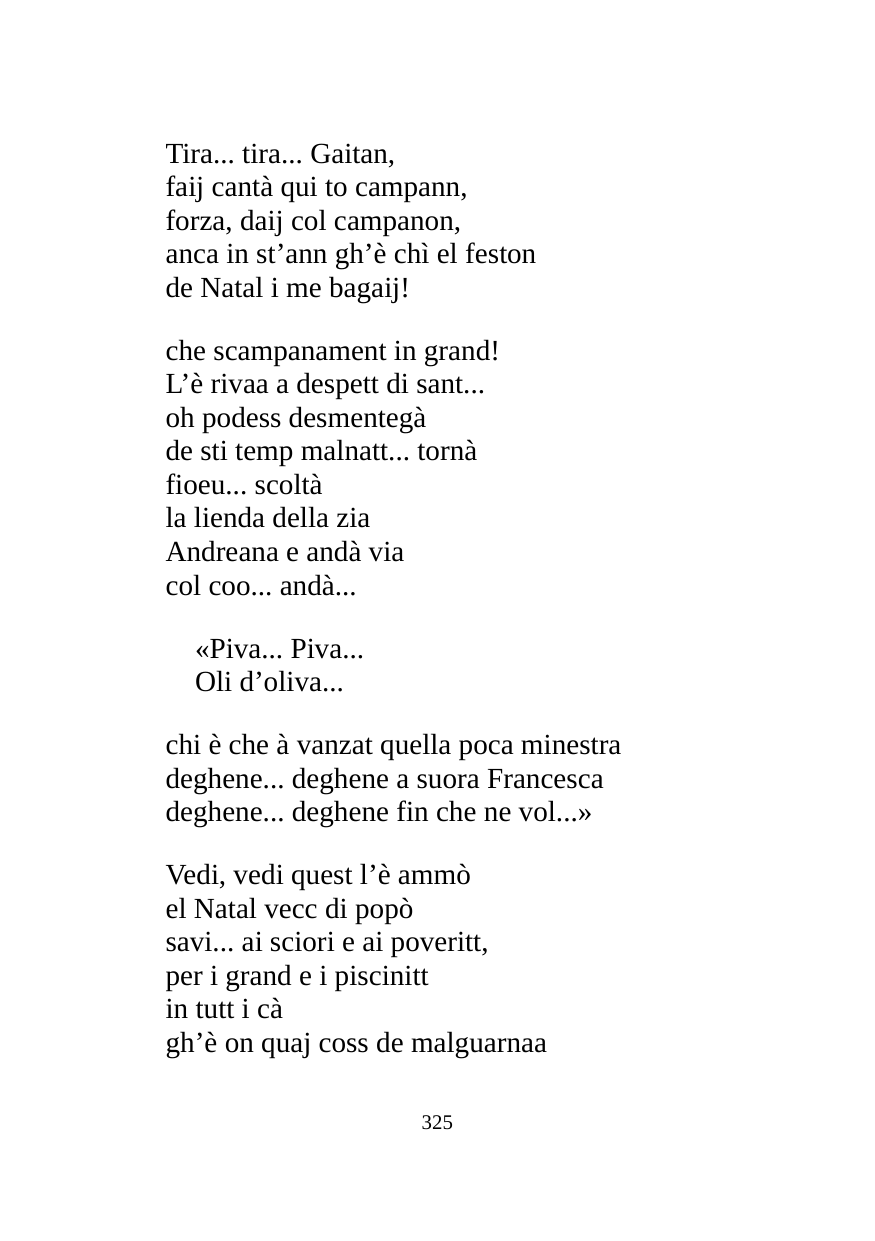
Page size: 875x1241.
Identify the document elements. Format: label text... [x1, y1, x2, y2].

text chi è che à vanzat quella poca minestra deghene... deghene a suora Francesca deghene... deghene fin che ne vol...» [165, 727, 768, 828]
text Vedi, vedi quest l’è ammò el Natal vecc di popò savi... ai sciori e ai poveritt, per i grand e i piscinitt in tutt i cà gh’è on quaj coss de malguarnaa [165, 857, 768, 1059]
text che scampanament in grand! L’è rivaa a despett di sant... oh podess desmentegà de sti temp malnatt... tornà fioeu... scoltà la lienda della zia Andreana e andà via col coo... andà... [165, 333, 768, 601]
text Tira... tira... Gaitan, faij cantà qui to campann, forza, daij col campanon, anca in st’ann gh’è chì el feston de Natal i me bagaij! [165, 136, 768, 303]
text «Piva... Piva... Oli d’oliva... [195, 631, 768, 698]
